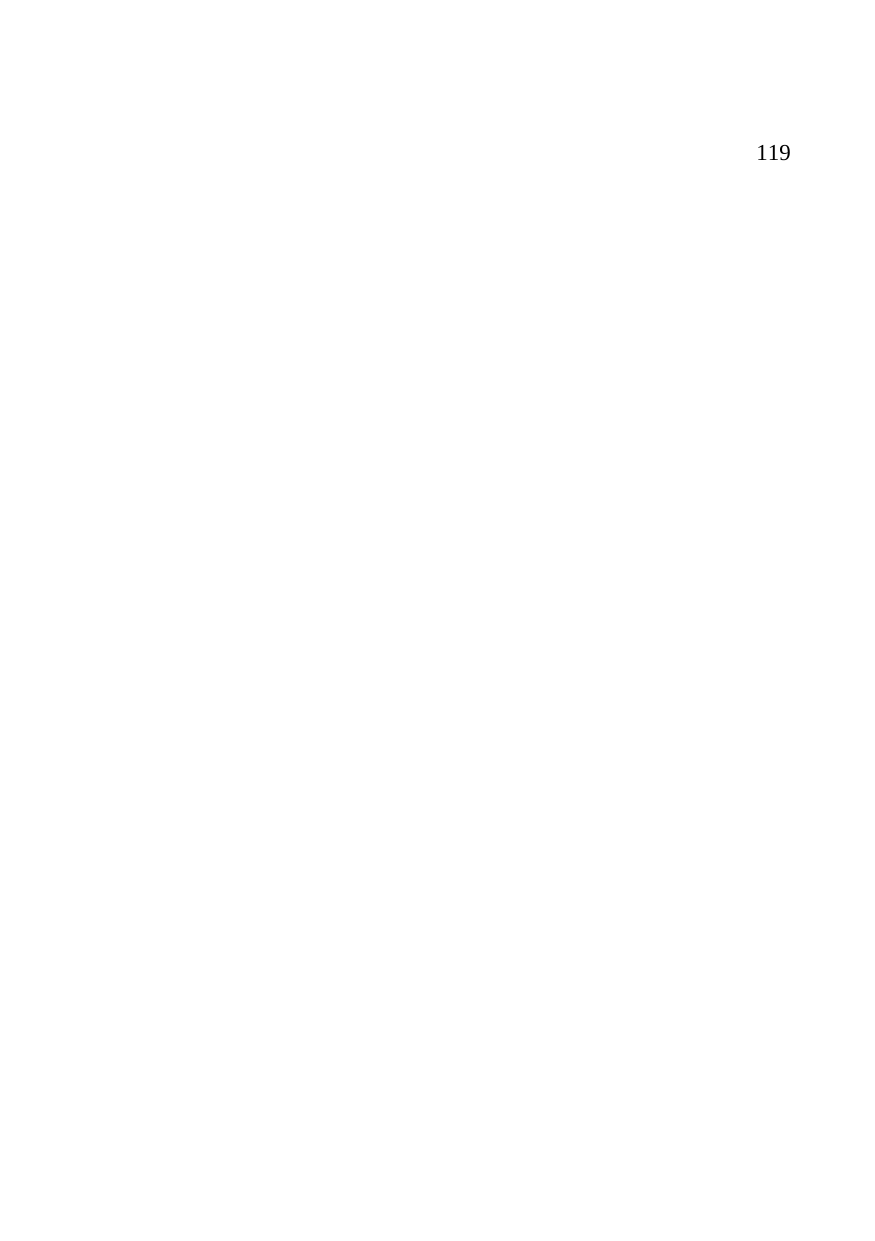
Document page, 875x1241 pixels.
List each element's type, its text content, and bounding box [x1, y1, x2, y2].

text 119 [123, 139, 791, 165]
